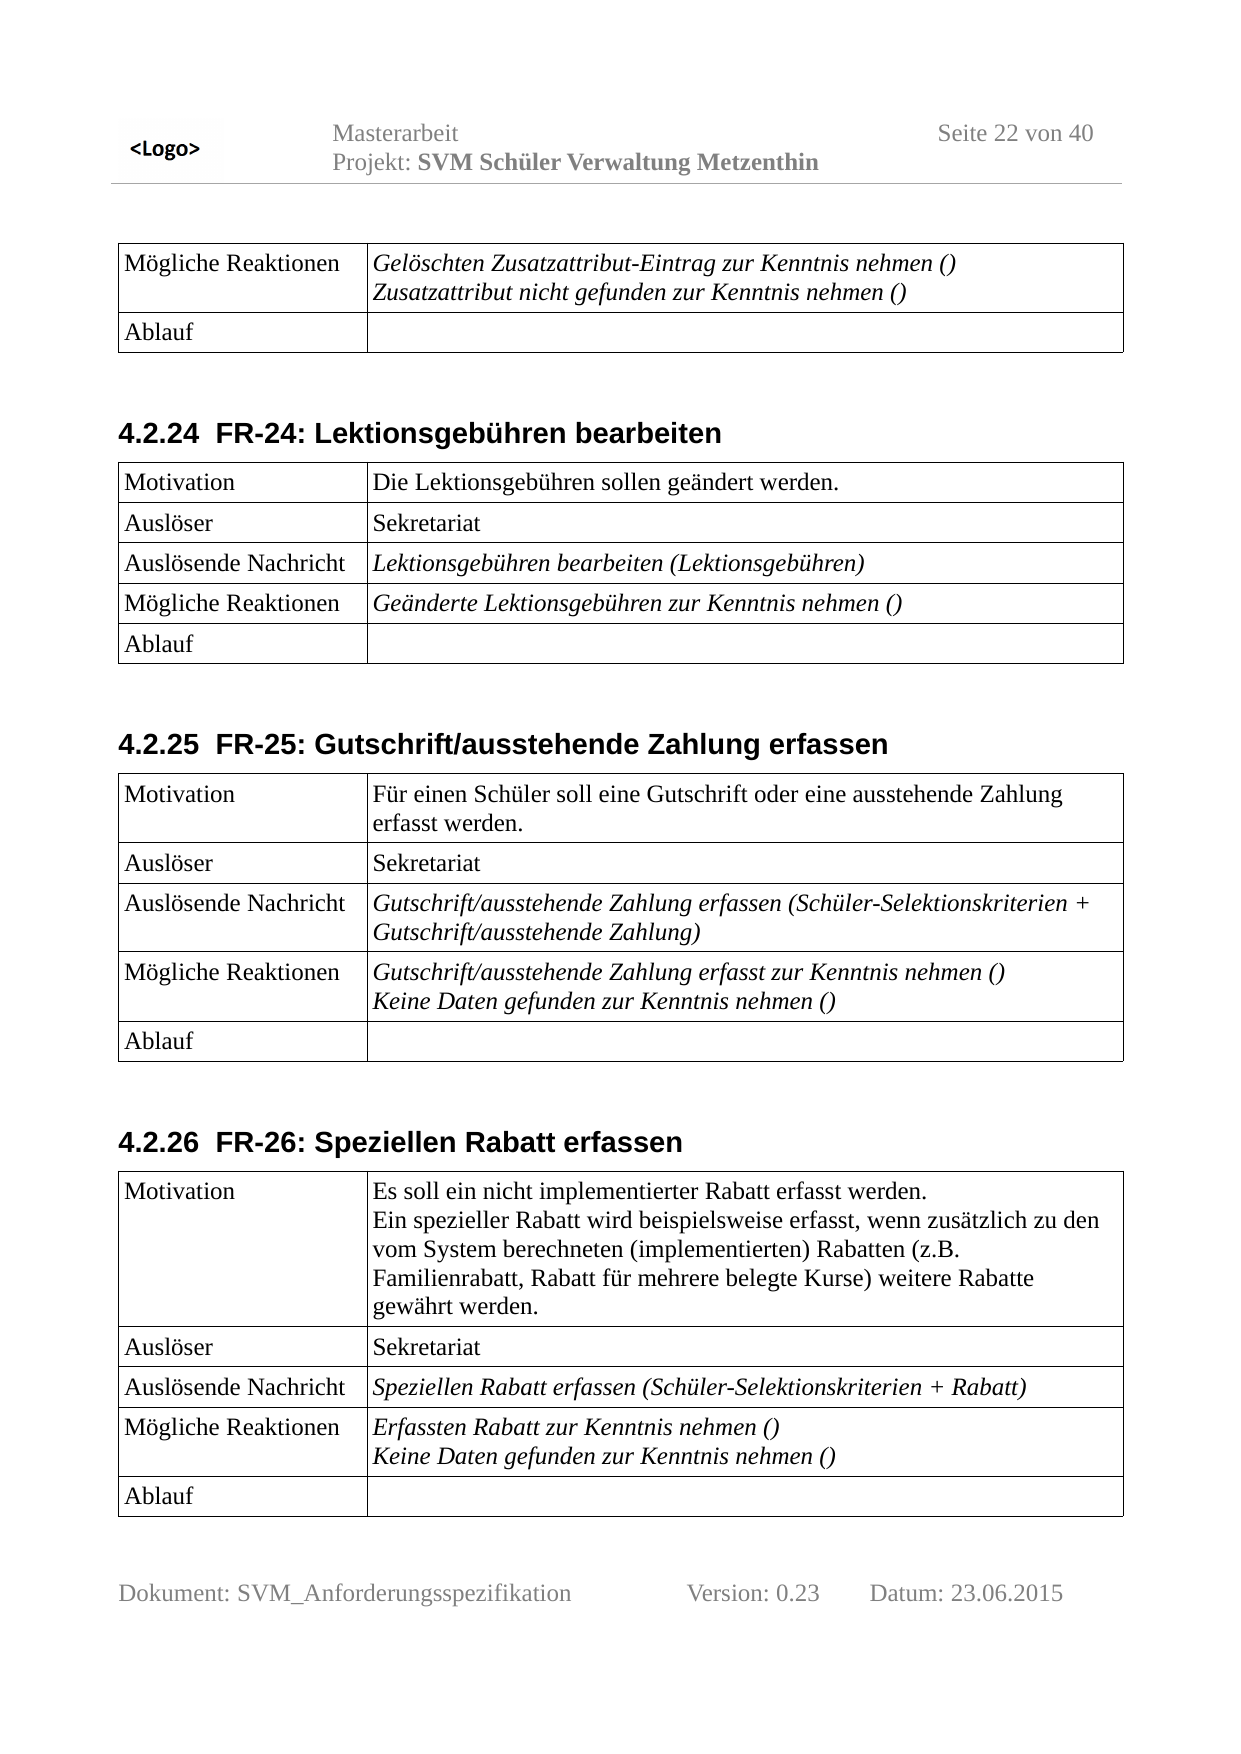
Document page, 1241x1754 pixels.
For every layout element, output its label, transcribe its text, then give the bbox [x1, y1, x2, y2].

table_cell [368, 313, 1123, 352]
picture [118, 118, 224, 183]
table_header Die Lektionsgebühren sollen geändert werden. [368, 463, 1123, 502]
table_cell Auslöser [119, 843, 367, 882]
table_cell Ablauf [119, 313, 367, 352]
table_cell Ablauf [119, 624, 367, 663]
table_cell Mögliche Reaktionen [119, 1408, 367, 1476]
table_cell Auslöser [119, 503, 367, 542]
table_cell Mögliche Reaktionen [119, 244, 367, 312]
subtitle FR-26: Speziellen Rabatt erfassen [118, 1124, 1122, 1158]
table_cell Sekretariat [368, 503, 1123, 542]
table_cell Gutschrift/ausstehende Zahlung erfasst zur Kenntnis nehmen () Keine Daten gefunden zur Kenntnis nehmen () [368, 952, 1123, 1021]
table_cell Sekretariat [368, 1327, 1123, 1366]
table_cell Ablauf [119, 1022, 367, 1061]
subtitle FR-24: Lektionsgebühren bearbeiten [118, 416, 1122, 449]
table_cell Mögliche Reaktionen [119, 584, 367, 623]
table_cell Geänderte Lektionsgebühren zur Kenntnis nehmen () [368, 584, 1123, 623]
table_cell Gelöschten Zusatzattribut-Eintrag zur Kenntnis nehmen () Zusatzattribut nicht gefunden zur Kenntnis nehmen () [368, 244, 1123, 312]
table_cell Auslöser [119, 1327, 367, 1366]
table_header Es soll ein nicht implementierter Rabatt erfasst werden. Ein spezieller Rabatt wird beispielsweise erfasst, wenn zusätzlich zu den vom System berechneten (implementierten) Rabatten (z.B. Familienrabatt, Rabatt für mehrere belegte Kurse) weitere Rabatte gewährt werden. [368, 1172, 1123, 1326]
table_cell Erfassten Rabatt zur Kenntnis nehmen () Keine Daten gefunden zur Kenntnis nehmen () [368, 1408, 1123, 1476]
table_cell Speziellen Rabatt erfassen (Schüler-Selektionskriterien + Rabatt) [368, 1367, 1123, 1407]
table_cell Lektionsgebühren bearbeiten (Lektionsgebühren) [368, 543, 1123, 583]
table_header Für einen Schüler soll eine Gutschrift oder eine ausstehende Zahlung erfasst werden. [368, 774, 1123, 842]
table_cell Ablauf [119, 1477, 367, 1516]
table_header Motivation [119, 1172, 367, 1326]
table_header Motivation [119, 774, 367, 842]
table_cell Auslösende Nachricht [119, 1367, 367, 1407]
subtitle FR-25: Gutschrift/ausstehende Zahlung erfassen [118, 727, 1122, 761]
table_cell Gutschrift/ausstehende Zahlung erfassen (Schüler-Selektionskriterien + Gutschrift/ausstehende Zahlung) [368, 884, 1123, 951]
table_cell Sekretariat [368, 843, 1123, 882]
table_cell Auslösende Nachricht [119, 884, 367, 951]
table_cell [368, 1477, 1123, 1516]
table_cell [368, 624, 1123, 663]
table_cell Mögliche Reaktionen [119, 952, 367, 1021]
table_cell [368, 1022, 1123, 1061]
table_header Motivation [119, 463, 367, 502]
table_cell Auslösende Nachricht [119, 543, 367, 583]
